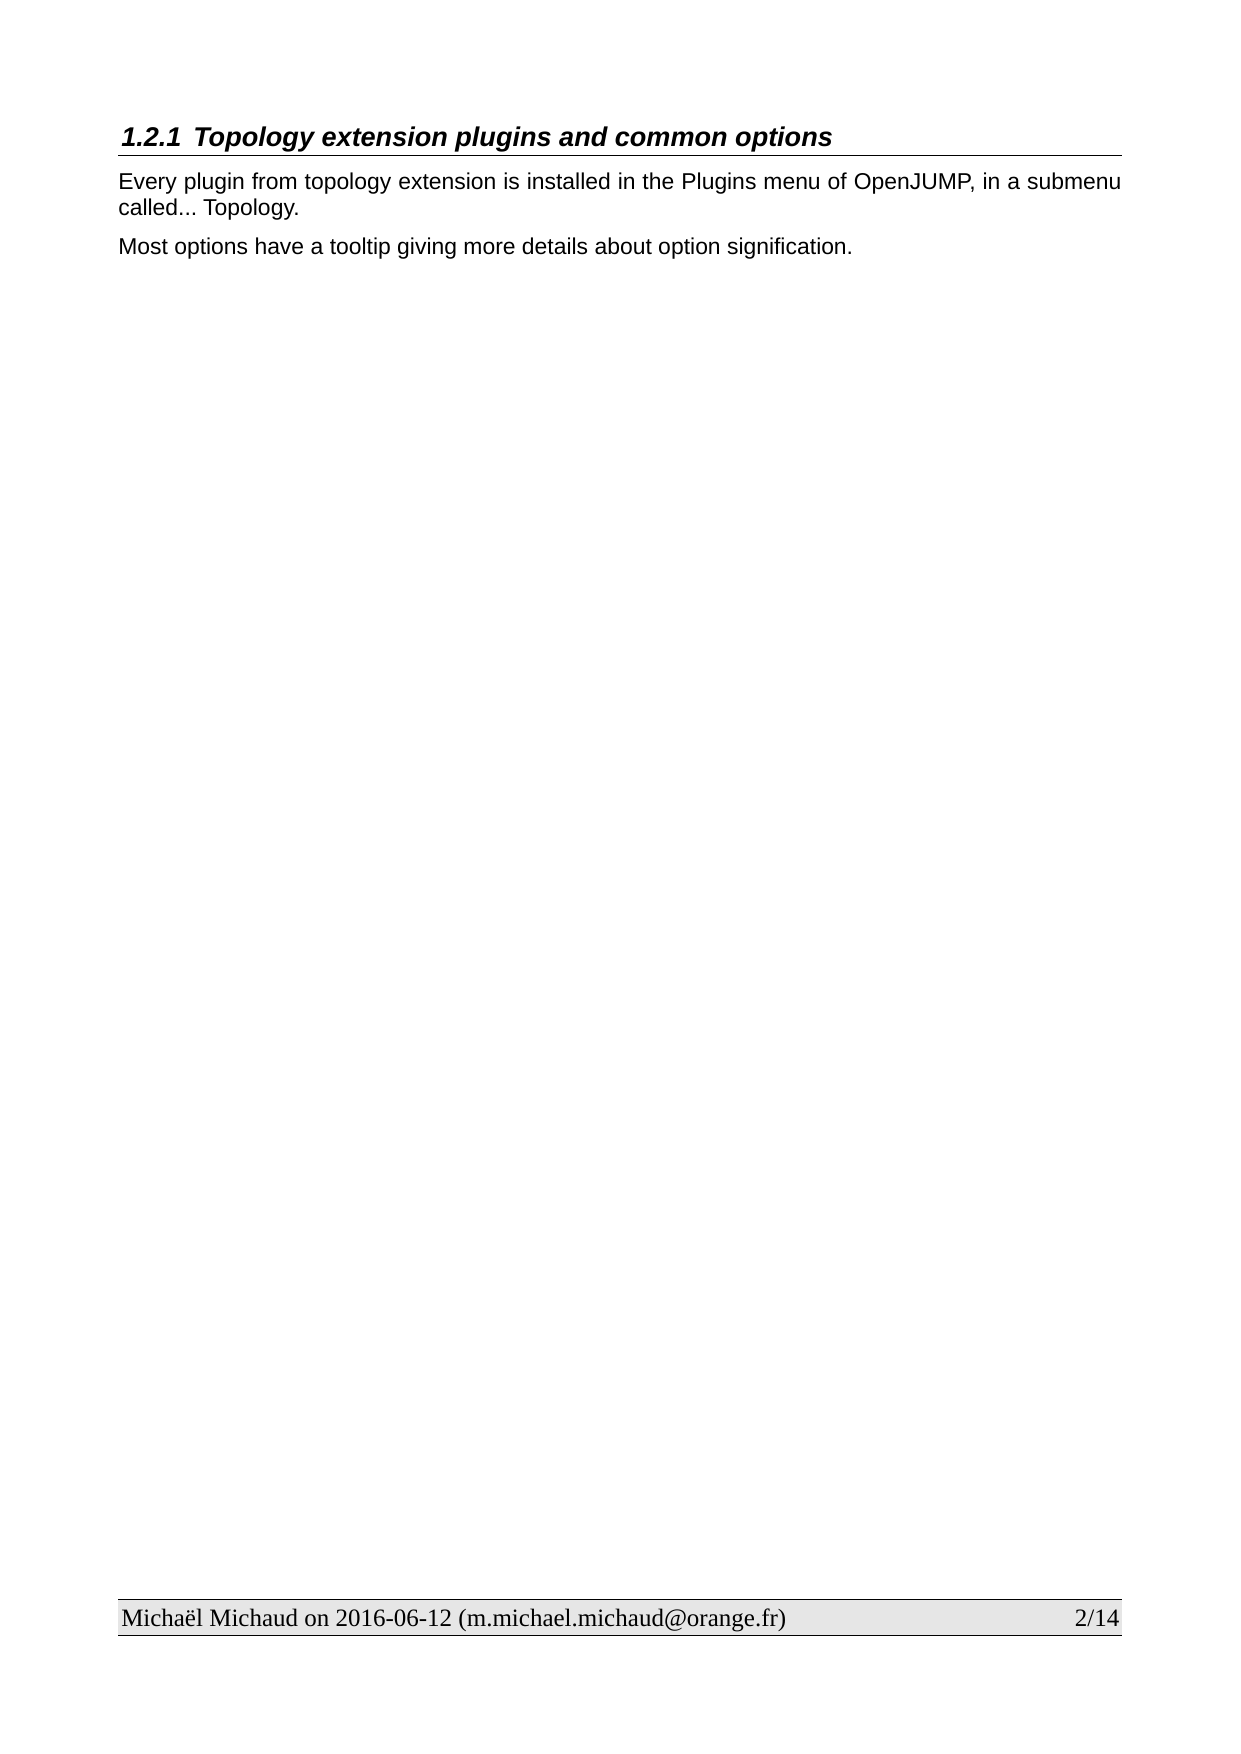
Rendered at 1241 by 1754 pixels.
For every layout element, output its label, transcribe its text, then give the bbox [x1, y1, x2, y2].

text Every plugin from topology extension is installed in the Plugins menu of OpenJUMP, in a submenu called... Topology. [118, 168, 1122, 221]
text Most options have a tooltip giving more details about option signification. [118, 233, 1122, 259]
subtitle Topology extension plugins and common options [118, 118, 1122, 155]
